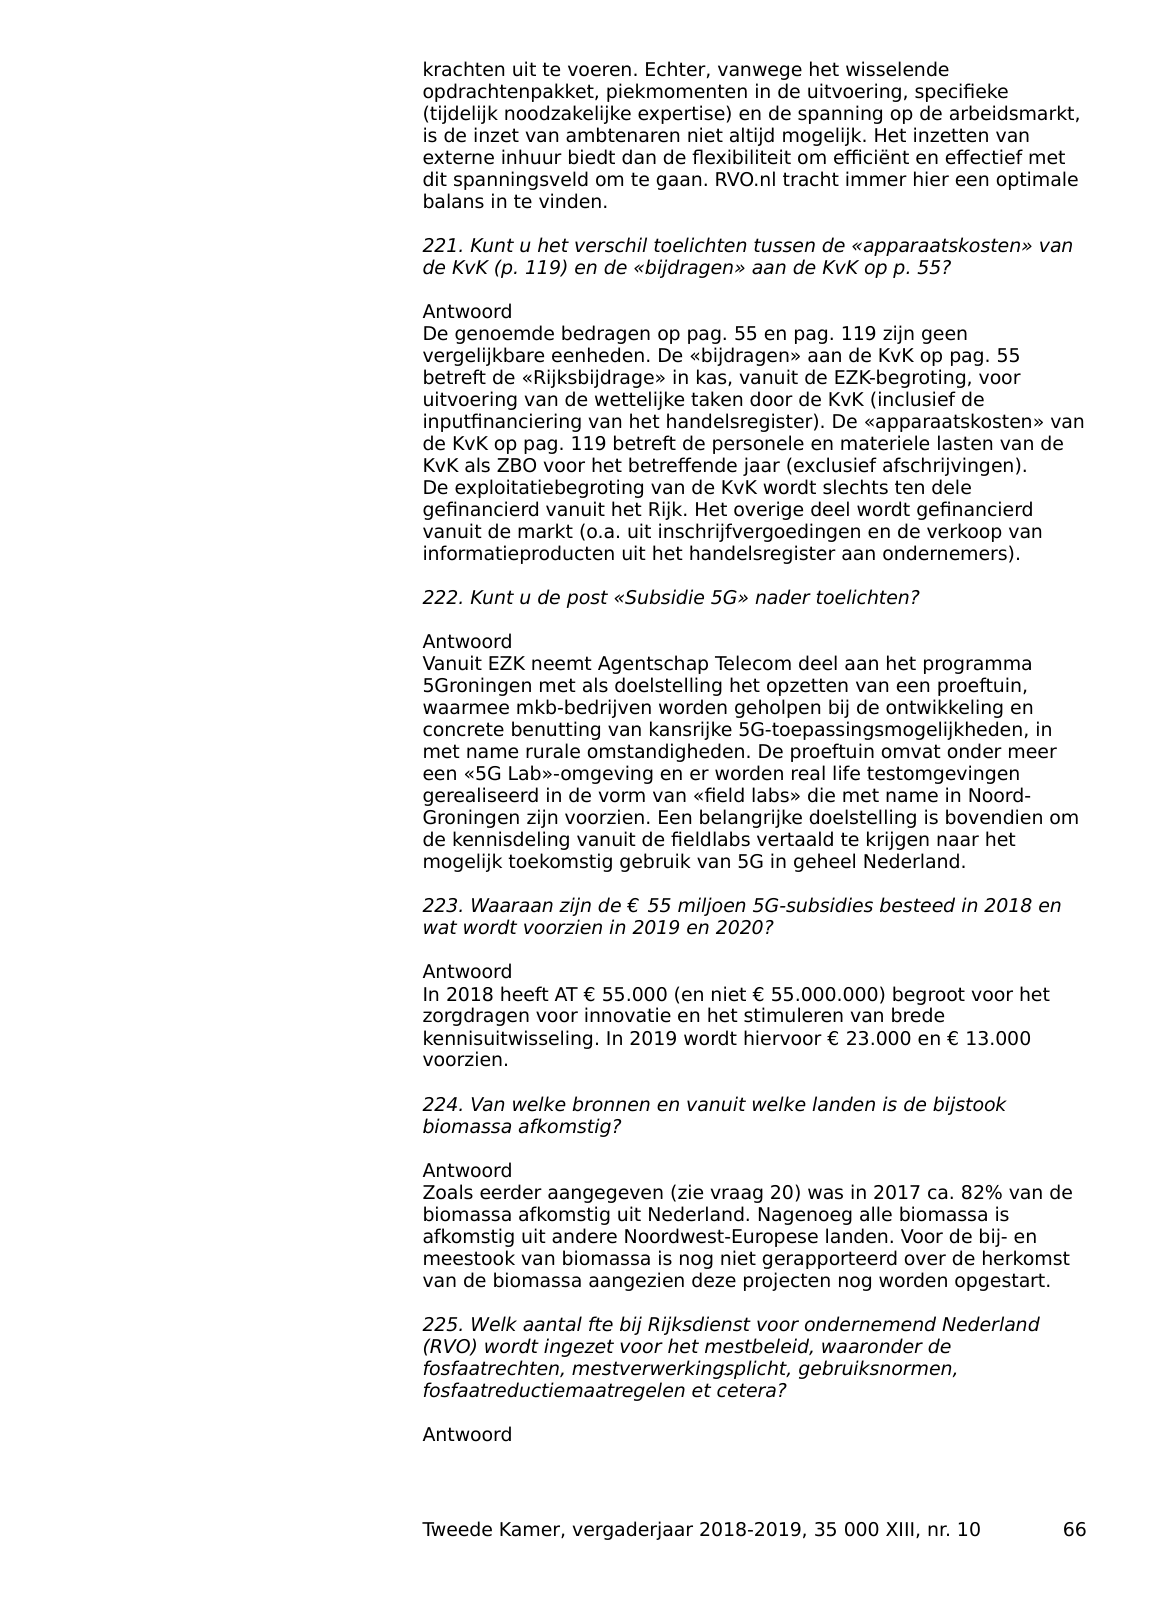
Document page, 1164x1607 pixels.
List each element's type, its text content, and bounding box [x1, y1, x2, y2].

text 225. Welk aantal fte bij Rijksdienst voor ondernemend Nederland (RVO) wordt ingezet voor het mestbeleid, waaronder de fosfaatrechten, mestverwerkingsplicht, gebruiksnormen, fosfaatreductiemaatregelen et cetera? [422, 1314, 1087, 1402]
text krachten uit te voeren. Echter, vanwege het wisselende opdrachtenpakket, piekmomenten in de uitvoering, specifieke (tijdelijk noodzakelijke expertise) en de spanning op de arbeidsmarkt, is de inzet van ambtenaren niet altijd mogelijk. Het inzetten van externe inhuur biedt dan de flexibiliteit om efficiënt en effectief met dit spanningsveld om te gaan. RVO.nl tracht immer hier een optimale balans in te vinden. [422, 59, 1087, 213]
text 222. Kunt u de post «Subsidie 5G» nader toelichten? [422, 587, 1087, 609]
text Antwoord [422, 1424, 1087, 1446]
text De genoemde bedragen op pag. 55 en pag. 119 zijn geen vergelijkbare eenheden. De «bijdragen» aan de KvK op pag. 55 betreft de «Rijksbijdrage» in kas, vanuit de EZK-begroting, voor uitvoering van de wettelijke taken door de KvK (inclusief de inputfinanciering van het handelsregister). De «apparaatskosten» van de KvK op pag. 119 betreft de personele en materiele lasten van de KvK als ZBO voor het betreffende jaar (exclusief afschrijvingen). [422, 323, 1087, 477]
text Zoals eerder aangegeven (zie vraag 20) was in 2017 ca. 82% van de biomassa afkomstig uit Nederland. Nagenoeg alle biomassa is afkomstig uit andere Noordwest-Europese landen. Voor de bij- en meestook van biomassa is nog niet gerapporteerd over de herkomst van de biomassa aangezien deze projecten nog worden opgestart. [422, 1182, 1087, 1292]
text Antwoord [422, 1160, 1087, 1182]
text 221. Kunt u het verschil toelichten tussen de «apparaatskosten» van de KvK (p. 119) en de «bijdragen» aan de KvK op p. 55? [422, 235, 1087, 279]
text Antwoord [422, 301, 1087, 323]
text 223. Waaraan zijn de € 55 miljoen 5G-subsidies besteed in 2018 en wat wordt voorzien in 2019 en 2020? [422, 895, 1087, 939]
text Vanuit EZK neemt Agentschap Telecom deel aan het programma 5Groningen met als doelstelling het opzetten van een proeftuin, waarmee mkb-bedrijven worden geholpen bij de ontwikkeling en concrete benutting van kansrijke 5G-toepassingsmogelijkheden, in met name rurale omstandigheden. De proeftuin omvat onder meer een «5G Lab»-omgeving en er worden real life testomgevingen gerealiseerd in de vorm van «field labs» die met name in Noord-Groningen zijn voorzien. Een belangrijke doelstelling is bovendien om de kennisdeling vanuit de fieldlabs vertaald te krijgen naar het mogelijk toekomstig gebruik van 5G in geheel Nederland. [422, 653, 1087, 873]
text In 2018 heeft AT € 55.000 (en niet € 55.000.000) begroot voor het zorgdragen voor innovatie en het stimuleren van brede kennisuitwisseling. In 2019 wordt hiervoor € 23.000 en € 13.000 voorzien. [422, 983, 1087, 1071]
text Antwoord [422, 961, 1087, 983]
text De exploitatiebegroting van de KvK wordt slechts ten dele gefinancierd vanuit het Rijk. Het overige deel wordt gefinancierd vanuit de markt (o.a. uit inschrijfvergoedingen en de verkoop van informatieproducten uit het handelsregister aan ondernemers). [422, 477, 1087, 565]
text Antwoord [422, 631, 1087, 653]
text 224. Van welke bronnen en vanuit welke landen is de bijstook biomassa afkomstig? [422, 1093, 1087, 1137]
